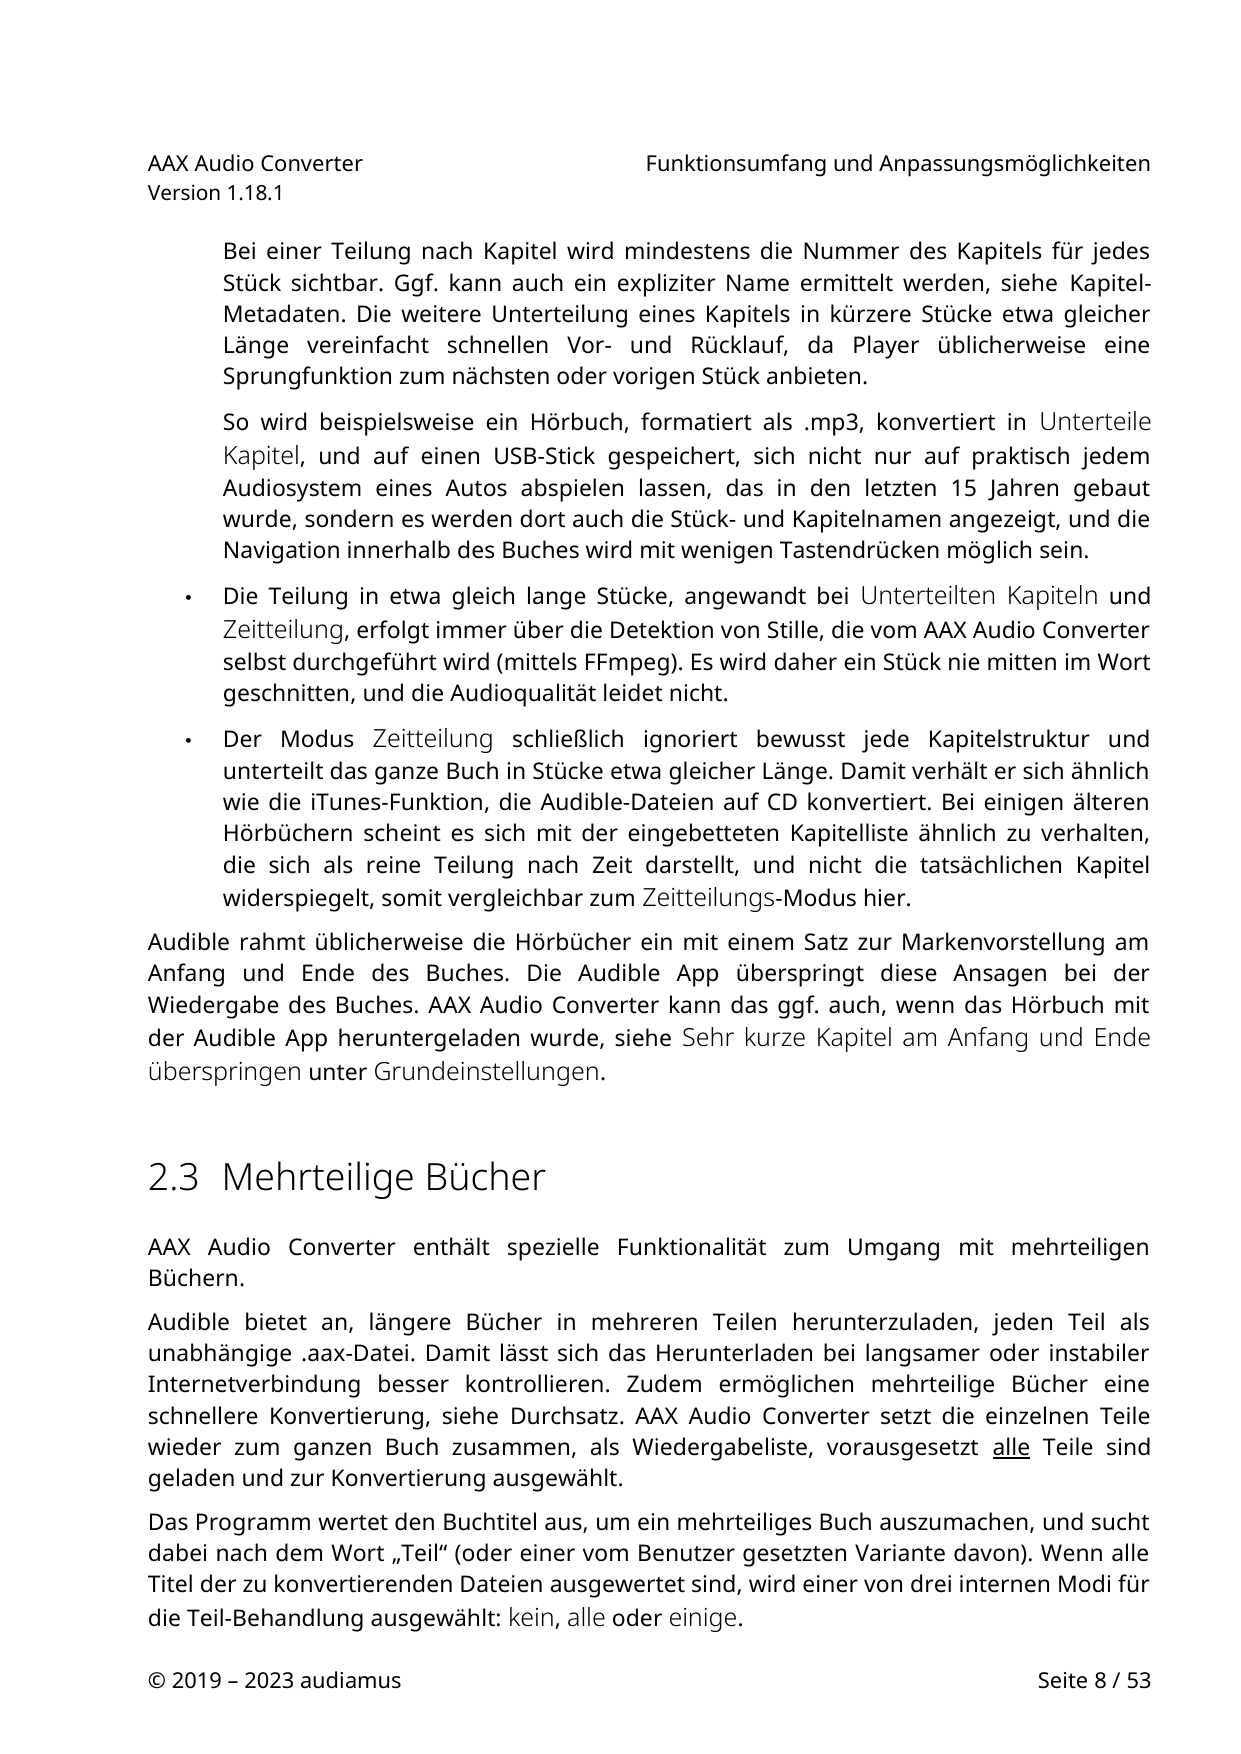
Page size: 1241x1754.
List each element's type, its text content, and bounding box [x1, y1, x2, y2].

text Das Programm wertet den Buchtitel aus, um ein mehrteiliges Buch auszumachen, und sucht dabei nach dem Wort „Teil“ (oder einer vom Benutzer gesetzten Variante davon). Wenn alle Titel der zu konvertierenden Dateien ausgewertet sind, wird einer von drei internen Modi für die Teil-Behandlung ausgewählt: kein, alle oder einige. [148, 1506, 1152, 1633]
text Audible bietet an, längere Bücher in mehreren Teilen herunterzuladen, jeden Teil als unabhängige .aax-Datei. Damit lässt sich das Herunterladen bei langsamer oder instabiler Internetverbindung besser kontrollieren. Zudem ermöglichen mehrteilige Bücher eine schnellere Konvertierung, siehe Durchsatz. AAX Audio Converter setzt die einzelnen Teile wieder zum ganzen Buch zusammen, als Wiedergabeliste, vorausgesetzt alle Teile sind geladen und zur Konvertierung ausgewählt. [148, 1306, 1152, 1493]
text AAX Audio Converter enthält spezielle Funktionalität zum Umgang mit mehrteiligen Büchern. [148, 1231, 1152, 1293]
list Die Teilung in etwa gleich lange Stücke, angewandt bei Unterteilten Kapiteln und Zeitteilung, erfolgt immer über die Detektion von Stille, die vom AAX Audio Converter selbst durchgeführt wird (mittels FFmpeg). Es wird daher ein Stück nie mitten im Wort geschnitten, und die Audioqualität leidet nicht. [185, 578, 1152, 708]
list Der Modus Zeitteilung schließlich ignoriert bewusst jede Kapitelstruktur und unterteilt das ganze Buch in Stücke etwa gleicher Länge. Damit verhält er sich ähnlich wie die iTunes-Funktion, die Audible-Dateien auf CD konvertiert. Bei einigen älteren Hörbüchern scheint es sich mit der eingebetteten Kapitelliste ähnlich zu verhalten, die sich als reine Teilung nach Zeit darstellt, und nicht die tatsächlichen Kapitel widerspiegelt, somit vergleichbar zum Zeitteilungs-Modus hier. [185, 721, 1152, 914]
list Bei einer Teilung nach Kapitel wird mindestens die Nummer des Kapitels für jedes Stück sichtbar. Ggf. kann auch ein expliziter Name ermittelt werden, siehe Kapitel-Metadaten. Die weitere Unterteilung eines Kapitels in kürzere Stücke etwa gleicher Länge vereinfacht schnellen Vor- und Rücklauf, da Player üblicherweise eine Sprungfunktion zum nächsten oder vorigen Stück anbieten. [185, 235, 1152, 392]
text Audible rahmt üblicherweise die Hörbücher ein mit einem Satz zur Markenvorstellung am Anfang und Ende des Buches. Die Audible App überspringt diese Ansagen bei der Wiedergabe des Buches. AAX Audio Converter kann das ggf. auch, wenn das Hörbuch mit der Audible App heruntergeladen wurde, siehe Sehr kurze Kapitel am Anfang und Ende überspringen unter Grundeinstellungen. [148, 926, 1152, 1088]
list So wird beispielsweise ein Hörbuch, formatiert als .mp3, konvertiert in Unterteile Kapitel, und auf einen USB-Stick gespeichert, sich nicht nur auf praktisch jedem Audiosystem eines Autos abspielen lassen, das in den letzten 15 Jahren gebaut wurde, sondern es werden dort auch die Stück- und Kapitelnamen angezeigt, und die Navigation innerhalb des Buches wird mit wenigen Tastendrücken möglich sein. [185, 404, 1152, 566]
subtitle Mehrteilige Bücher [148, 1150, 1152, 1201]
